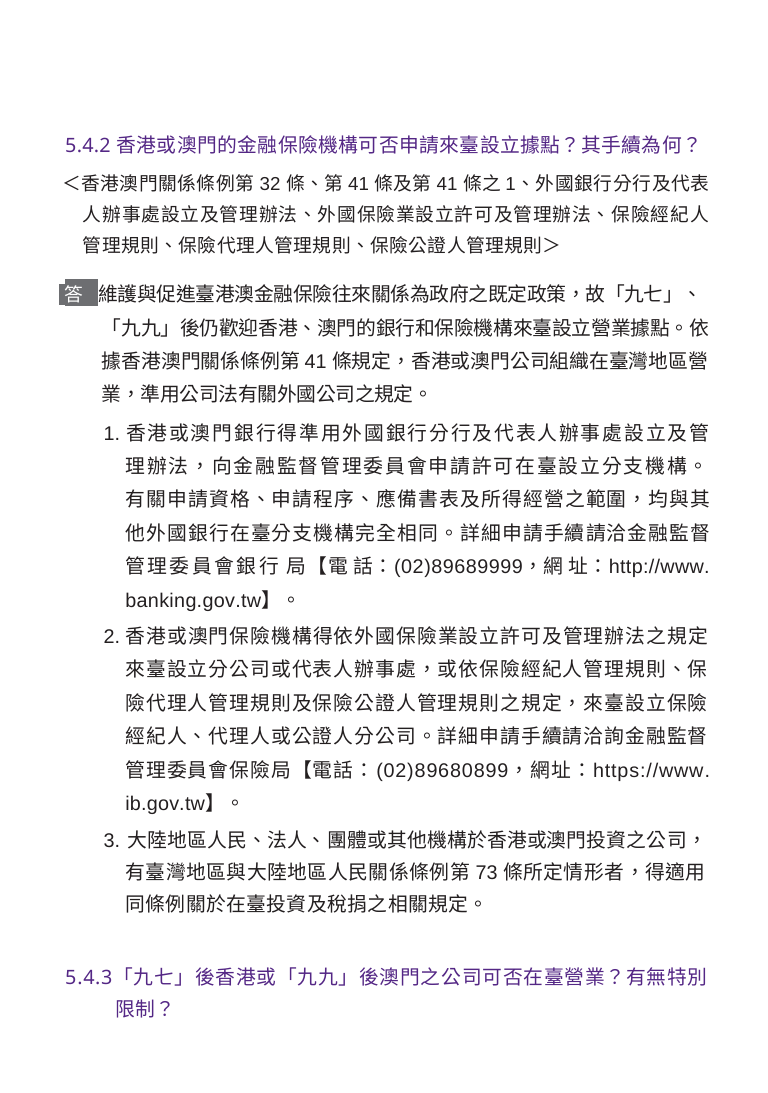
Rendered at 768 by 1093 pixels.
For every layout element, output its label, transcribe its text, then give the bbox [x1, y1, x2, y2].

text 3. 大陸地區人民、法人、團體或其他機構於香港或澳門投資之公司， [103, 824, 768, 853]
text 5.4.2 香港或澳門的金融保險機構可否申請來臺設立據點？其手續為何？ [65, 129, 723, 158]
text 有臺灣地區與大陸地區人民關係條例第 73 條所定情形者，得適用 同條例關於在臺投資及稅捐之相關規定。 [125, 857, 710, 917]
text 「九九」後仍歡迎香港、澳門的銀行和保險機構來臺設立營業據點。依 據香港澳門關係條例第 41 條規定，香港或澳門公司組織在臺灣地區營 業，準用公司法有關外國公司之規定。 [102, 312, 709, 407]
text 5.4.3「九七」後香港或「九九」後澳門之公司可否在臺營業？有無特別 限制？ [65, 961, 723, 1022]
text 2. 香港或澳門保險機構得依外國保險業設立許可及管理辦法之規定 來臺設立分公司或代表人辦事處，或依保險經紀人管理規則、保 險代理人管理規則及保險公證人管理規則之規定，來臺設立保險 經紀人、代理人或公證人分公司。詳細申請手續請洽詢金融監督 管理委員會保險局【電話：(02)89680899，網址：https://www. ib.gov.tw】。 [103, 621, 710, 816]
text 答 維護與促進臺港澳金融保險往來關係為政府之既定政策，故「九七」、 [59, 278, 723, 307]
text ＜香港澳門關係條例第 32 條、第 41 條及第 41 條之 1、外國銀行分行及代表 人辦事處設立及管理辦法、外國保險業設立許可及管理辦法、保險經紀人 管理規則、保險代理人管理規則、保險公證人管理規則＞ [62, 168, 710, 258]
text 1. 香港或澳門銀行得準用外國銀行分行及代表人辦事處設立及管 理辦法，向金融監督管理委員會申請許可在臺設立分支機構。 有關申請資格、申請程序、應備書表及所得經營之範圍，均與其 他外國銀行在臺分支機構完全相同。詳細申請手續請洽金融監督 管理委員會銀行 局【電 話：(02)89689999，網 址：http://www. banking.gov.tw】。 [103, 417, 710, 613]
